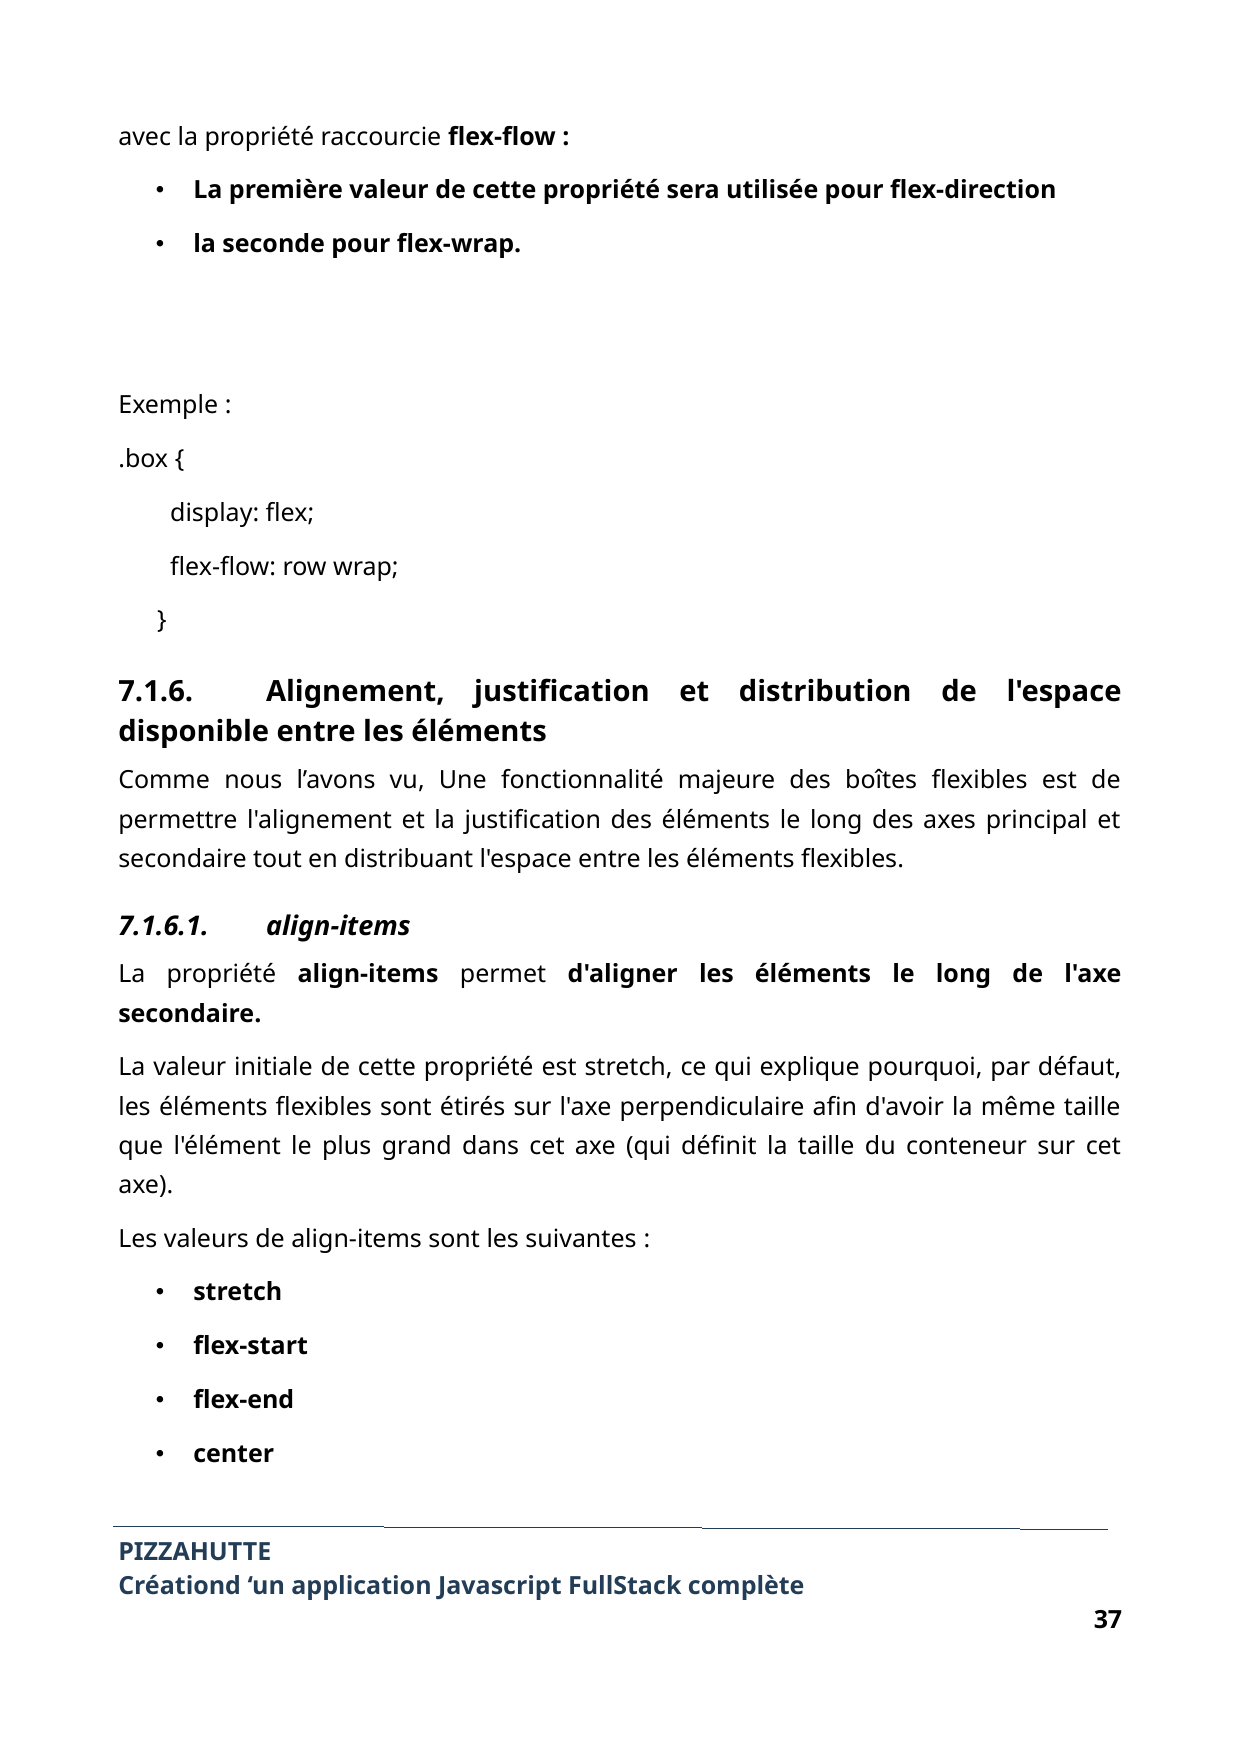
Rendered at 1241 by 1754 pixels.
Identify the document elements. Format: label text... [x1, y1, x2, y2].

list la seconde pour flex-wrap. [156, 226, 1122, 260]
text La valeur initiale de cette propriété est stretch, ce qui explique pourquoi, par défaut, les éléments flexibles sont étirés sur l'axe perpendiculaire afin d'avoir la même taille que l'élément le plus grand dans cet axe (qui définit la taille du conteneur sur cet axe). [118, 1049, 1122, 1201]
list flex-start [156, 1328, 1122, 1362]
text flex-flow: row wrap; [118, 548, 1122, 582]
text La propriété align-items permet d'aligner les éléments le long de l'axe secondaire. [118, 956, 1122, 1029]
text display: flex; [118, 494, 1122, 528]
subtitle align-items [118, 907, 1122, 943]
text avec la propriété raccourcie flex-flow : [118, 118, 1122, 152]
text .box { [118, 441, 1122, 475]
text Exemple : [118, 387, 1122, 421]
list flex-end [156, 1381, 1122, 1416]
text Comme nous l’avons vu, Une fonctionnalité majeure des boîtes flexibles est de permettre l'alignement et la justification des éléments le long des axes principal et secondaire tout en distribuant l'espace entre les éléments flexibles. [118, 762, 1122, 874]
text } [118, 602, 1122, 636]
list stretch [156, 1274, 1122, 1308]
list center [156, 1435, 1122, 1469]
subtitle Alignement, justification et distribution de l'espace disponible entre les éléments [118, 670, 1122, 749]
text Les valeurs de align-items sont les suivantes : [118, 1220, 1122, 1254]
list La première valeur de cette propriété sera utilisée pour flex-direction [156, 172, 1122, 206]
